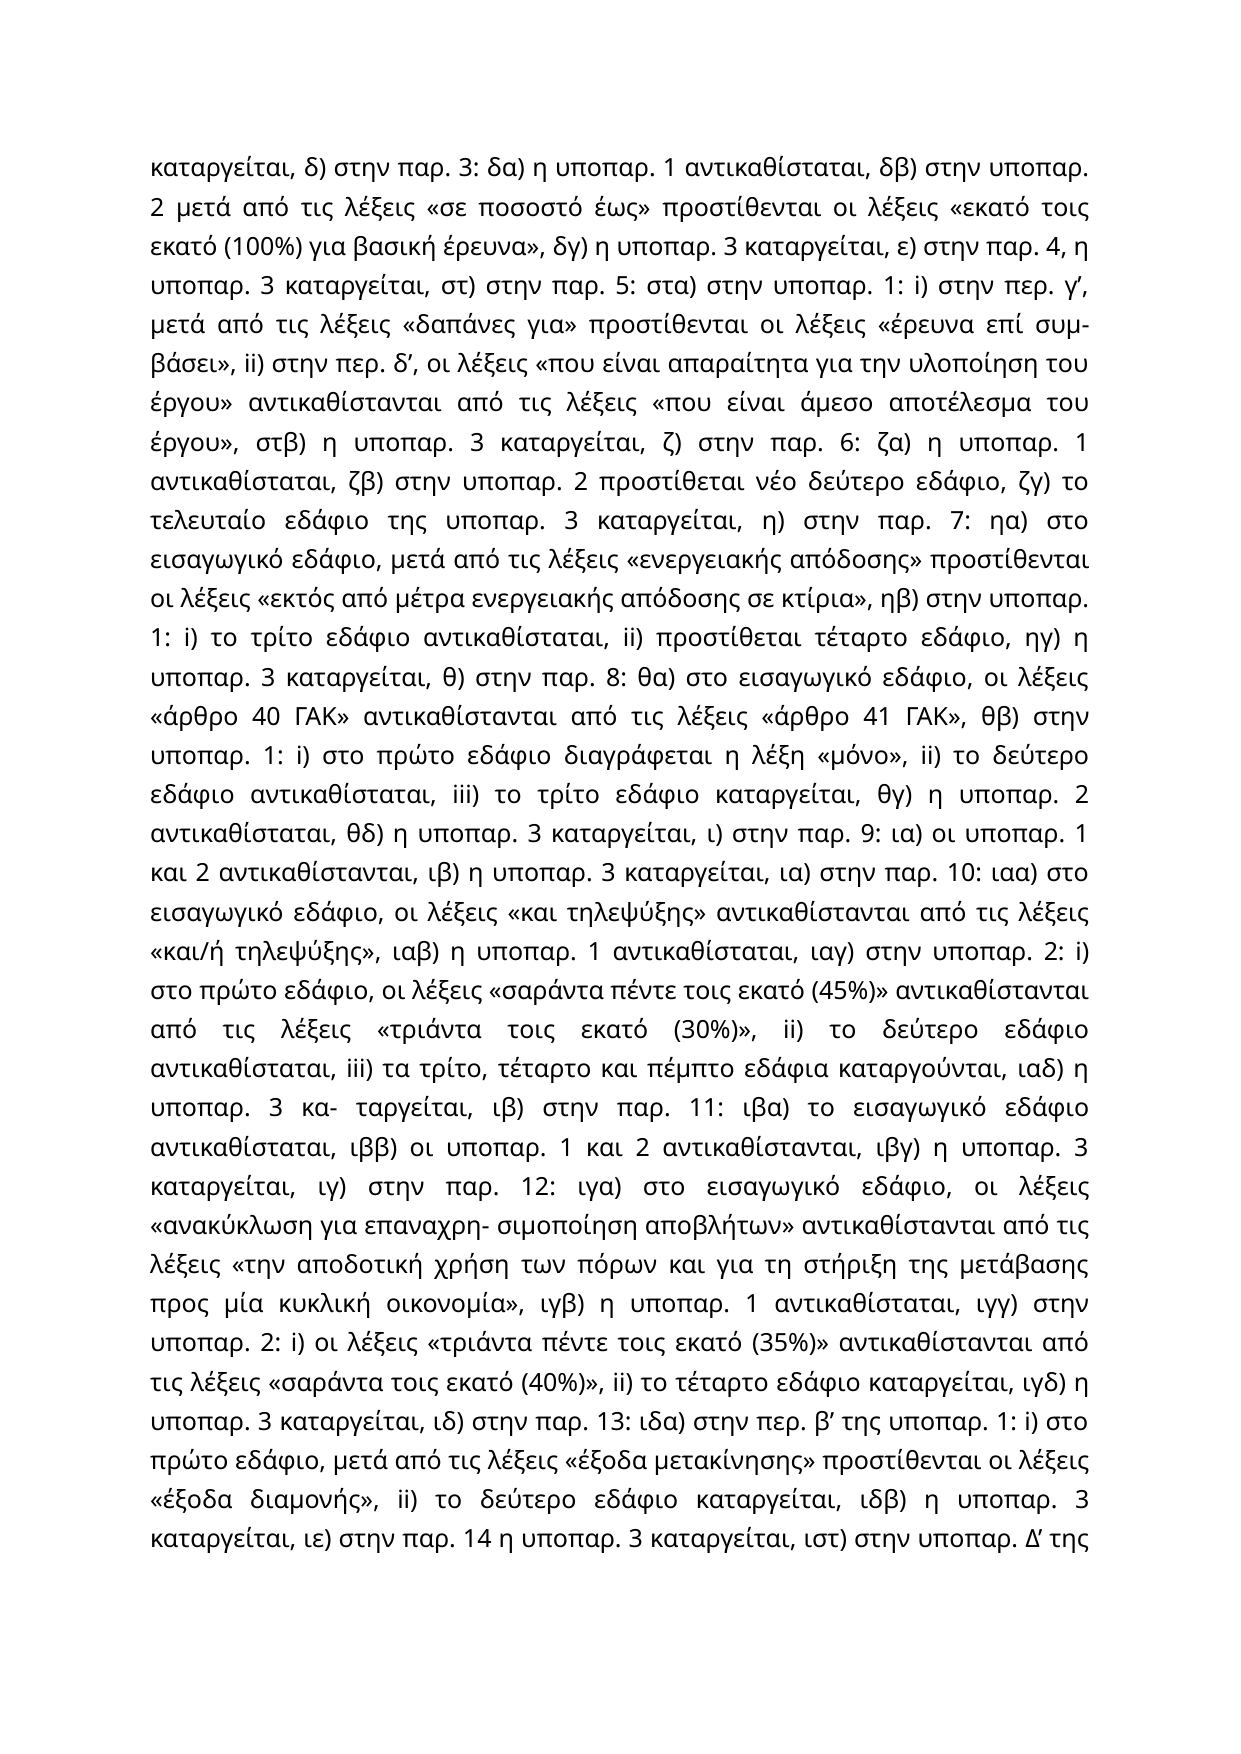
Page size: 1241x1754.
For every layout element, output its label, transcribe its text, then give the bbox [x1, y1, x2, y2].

text καταργείται, δ) στην παρ. 3: δα) η υποπαρ. 1 αντικαθίσταται, δβ) στην υποπαρ. 2 μετά από τις λέξεις «σε ποσοστό έως» προστίθενται οι λέξεις «εκατό τοις εκατό (100%) για βασική έρευνα», δγ) η υποπαρ. 3 καταργείται, ε) στην παρ. 4, η υποπαρ. 3 καταργείται, στ) στην παρ. 5: στα) στην υποπαρ. 1: i) στην περ. γ’, μετά από τις λέξεις «δαπάνες για» προστίθενται οι λέξεις «έρευνα επί συμ- βάσει», ii) στην περ. δ’, οι λέξεις «που είναι απαραίτητα για την υλοποίηση του έργου» αντικαθίστανται από τις λέξεις «που είναι άμεσο αποτέλεσμα του έργου», στβ) η υποπαρ. 3 καταργείται, ζ) στην παρ. 6: ζα) η υποπαρ. 1 αντικαθίσταται, ζβ) στην υποπαρ. 2 προστίθεται νέο δεύτερο εδάφιο, ζγ) το τελευταίο εδάφιο της υποπαρ. 3 καταργείται, η) στην παρ. 7: ηα) στο εισαγωγικό εδάφιο, μετά από τις λέξεις «ενεργειακής απόδοσης» προστίθενται οι λέξεις «εκτός από μέτρα ενεργειακής απόδοσης σε κτίρια», ηβ) στην υποπαρ. 1: i) το τρίτο εδάφιο αντικαθίσταται, ii) προστίθεται τέταρτο εδάφιο, ηγ) η υποπαρ. 3 καταργείται, θ) στην παρ. 8: θα) στο εισαγωγικό εδάφιο, οι λέξεις «άρθρο 40 ΓΑΚ» αντικαθίστανται από τις λέξεις «άρθρο 41 ΓΑΚ», θβ) στην υποπαρ. 1: i) στο πρώτο εδάφιο διαγράφεται η λέξη «μόνο», ii) το δεύτερο εδάφιο αντικαθίσταται, iii) το τρίτο εδάφιο καταργείται, θγ) η υποπαρ. 2 αντικαθίσταται, θδ) η υποπαρ. 3 καταργείται, ι) στην παρ. 9: ια) οι υποπαρ. 1 και 2 αντικαθίστανται, ιβ) η υποπαρ. 3 καταργείται, ια) στην παρ. 10: ιαα) στο εισαγωγικό εδάφιο, οι λέξεις «και τηλεψύξης» αντικαθίστανται από τις λέξεις «και/ή τηλεψύξης», ιαβ) η υποπαρ. 1 αντικαθίσταται, ιαγ) στην υποπαρ. 2: i) στο πρώτο εδάφιο, οι λέξεις «σαράντα πέντε τοις εκατό (45%)» αντικαθίστανται από τις λέξεις «τριάντα τοις εκατό (30%)», ii) το δεύτερο εδάφιο αντικαθίσταται, iii) τα τρίτο, τέταρτο και πέμπτο εδάφια καταργούνται, ιαδ) η υποπαρ. 3 κα- ταργείται, ιβ) στην παρ. 11: ιβα) το εισαγωγικό εδάφιο αντικαθίσταται, ιββ) οι υποπαρ. 1 και 2 αντικαθίστανται, ιβγ) η υποπαρ. 3 καταργείται, ιγ) στην παρ. 12: ιγα) στο εισαγωγικό εδάφιο, οι λέξεις «ανακύκλωση για επαναχρη- σιμοποίηση αποβλήτων» αντικαθίστανται από τις λέξεις «την αποδοτική χρήση των πόρων και για τη στήριξη της μετάβασης προς μία κυκλική οικονομία», ιγβ) η υποπαρ. 1 αντικαθίσταται, ιγγ) στην υποπαρ. 2: i) οι λέξεις «τριάντα πέντε τοις εκατό (35%)» αντικαθίστανται από τις λέξεις «σαράντα τοις εκατό (40%)», ii) το τέταρτο εδάφιο καταργείται, ιγδ) η υποπαρ. 3 καταργείται, ιδ) στην παρ. 13: ιδα) στην περ. β’ της υποπαρ. 1: i) στο πρώτο εδάφιο, μετά από τις λέξεις «έξοδα μετακίνησης» προστίθενται οι λέξεις «έξοδα διαμονής», ii) το δεύτερο εδάφιο καταργείται, ιδβ) η υποπαρ. 3 καταργείται, ιε) στην παρ. 14 η υποπαρ. 3 καταργείται, ιστ) στην υποπαρ. Δ’ της [150, 150, 1090, 1555]
